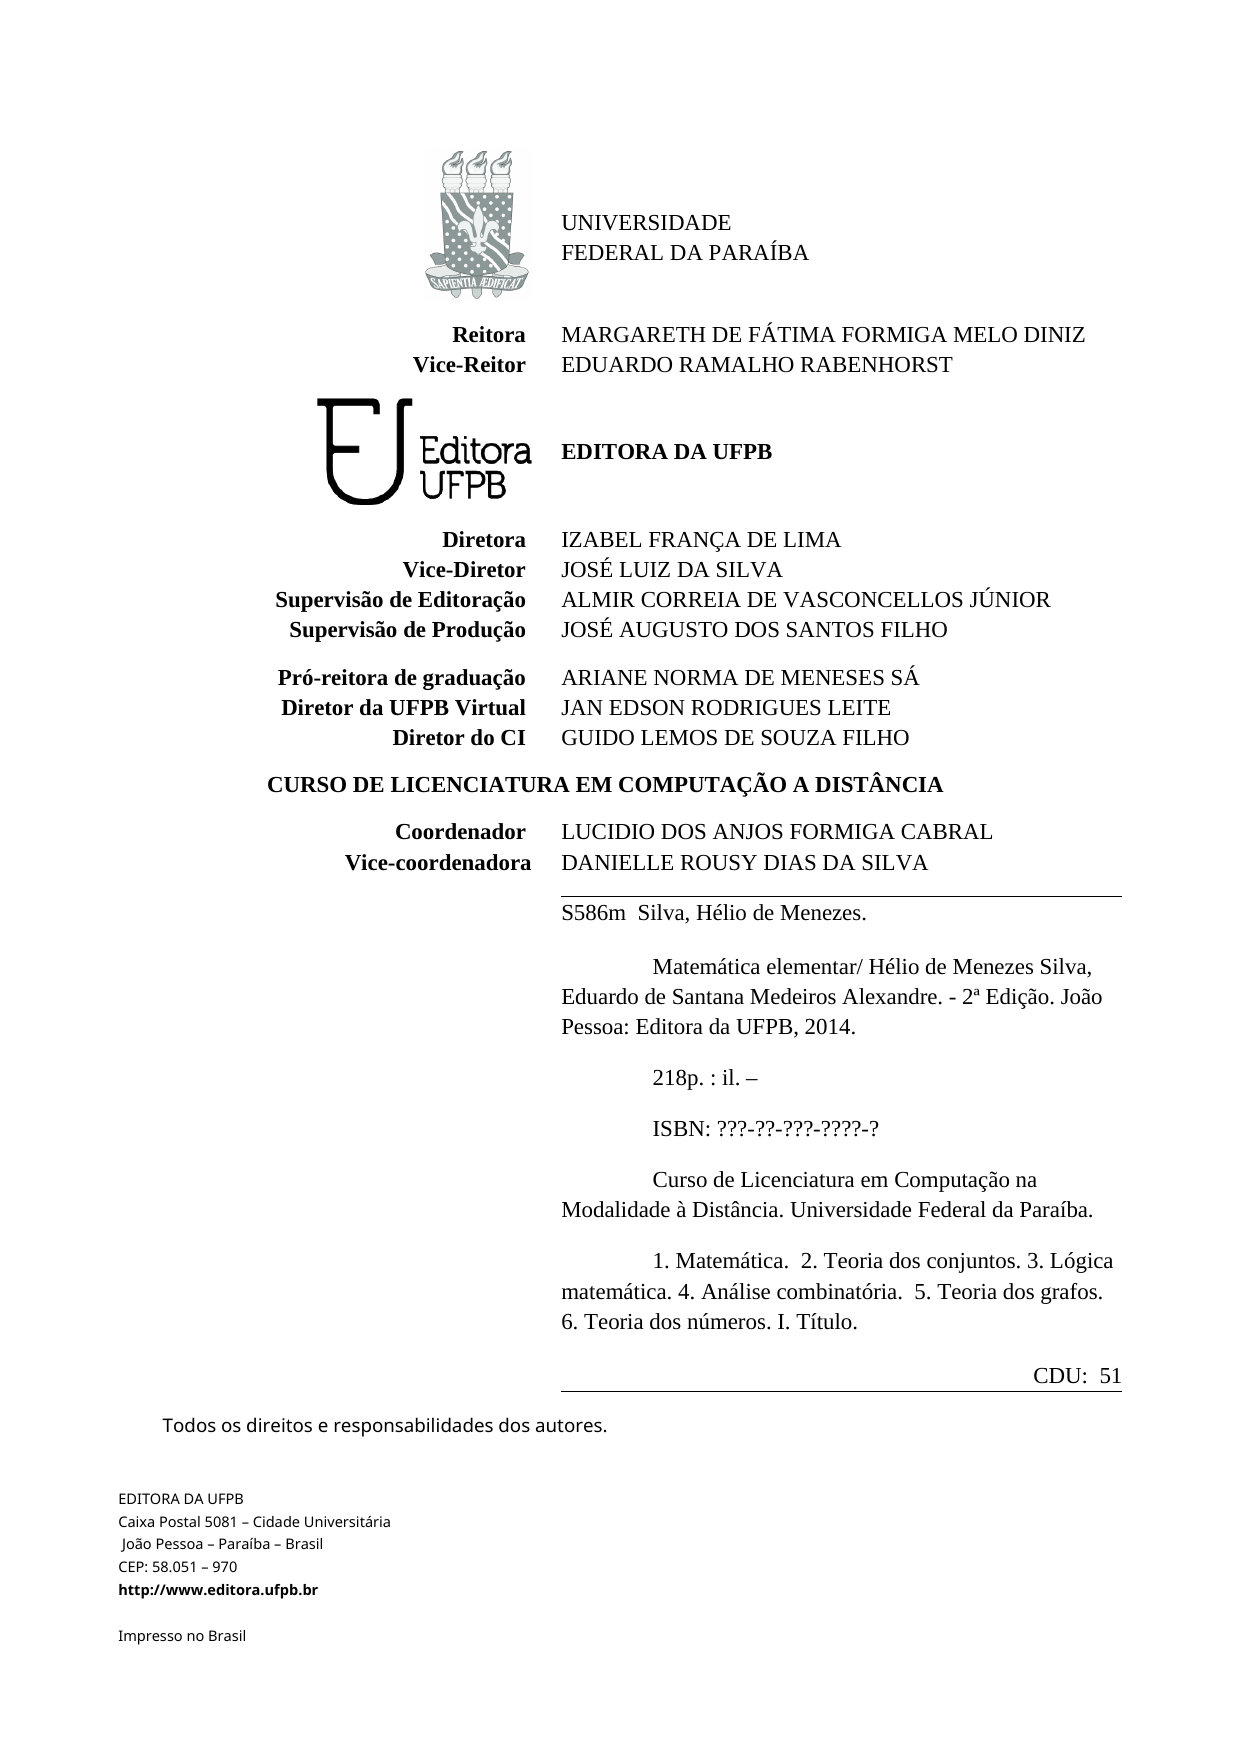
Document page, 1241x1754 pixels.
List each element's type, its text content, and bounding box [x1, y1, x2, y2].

table_cell Pró-reitora de graduação Diretor da UFPB Virtual Diretor do CI [118, 664, 561, 771]
table_cell [118, 896, 561, 1412]
text João Pessoa – Paraíba – Brasil [118, 1534, 1122, 1554]
text Caixa Postal 5081 – Cidade Universitária [118, 1511, 1122, 1531]
table_cell [118, 398, 561, 526]
text Impresso no Brasil [118, 1625, 1122, 1645]
table_cell LUCIDIO DOS ANJOS FORMIGA CABRAL DANIELLE ROUSY DIAS DA SILVA [561, 818, 1122, 896]
table_cell ARIANE NORMA DE MENESES SÁ JAN EDSON RODRIGUES LEITE GUIDO LEMOS DE SOUZA FILHO [561, 664, 1122, 771]
table_cell Reitora Vice-Reitor [118, 321, 561, 398]
table_cell IZABEL FRANÇA DE LIMA JOSÉ LUIZ DA SILVA ALMIR CORREIA DE VASCONCELLOS JÚNIOR JOSÉ AUGUSTO DOS SANTOS FILHO [561, 526, 1122, 663]
picture [421, 148, 532, 300]
table_cell [561, 1392, 1122, 1412]
text http://www.editora.ufpb.br [118, 1580, 1122, 1600]
table_cell CURSO DE LICENCIATURA EM COMPUTAÇÃO A DISTÂNCIA [118, 771, 1122, 818]
text EDITORA DA UFPB [118, 1488, 1122, 1508]
text CEP: 58.051 – 970 [118, 1557, 1122, 1577]
table_cell Coordenador Vice-coordenadora [118, 818, 561, 896]
table_cell EDITORA DA UFPB [561, 398, 1122, 526]
text Todos os direitos e responsabilidades dos autores. [162, 1412, 1122, 1438]
table_header UNIVERSIDADE FEDERAL DA PARAÍBA [561, 149, 1122, 321]
picture [317, 398, 532, 505]
table_cell MARGARETH DE FÁTIMA FORMIGA MELO DINIZ EDUARDO RAMALHO RABENHORST [561, 321, 1122, 398]
table_header [118, 149, 561, 321]
table_cell Diretora Vice-Diretor Supervisão de Editoração Supervisão de Produção [118, 526, 561, 663]
table_cell S586m Silva, Hélio de Menezes. Matemática elementar/ Hélio de Menezes Silva, Eduardo de Santana Medeiros Alexandre. - 2ª Edição. João Pessoa: Editora da UFPB, 2014. 218p. : il. – ISBN: ???-??-???-????-? Curso de Licenciatura em Computação na Modalidade à Distância. Universidade Federal da Paraíba. 1. Matemática. 2. Teoria dos conjuntos. 3. Lógica matemática. 4. Análise combinatória. 5. Teoria dos grafos. 6. Teoria dos números. I. Título. CDU: 51 [561, 897, 1122, 1391]
